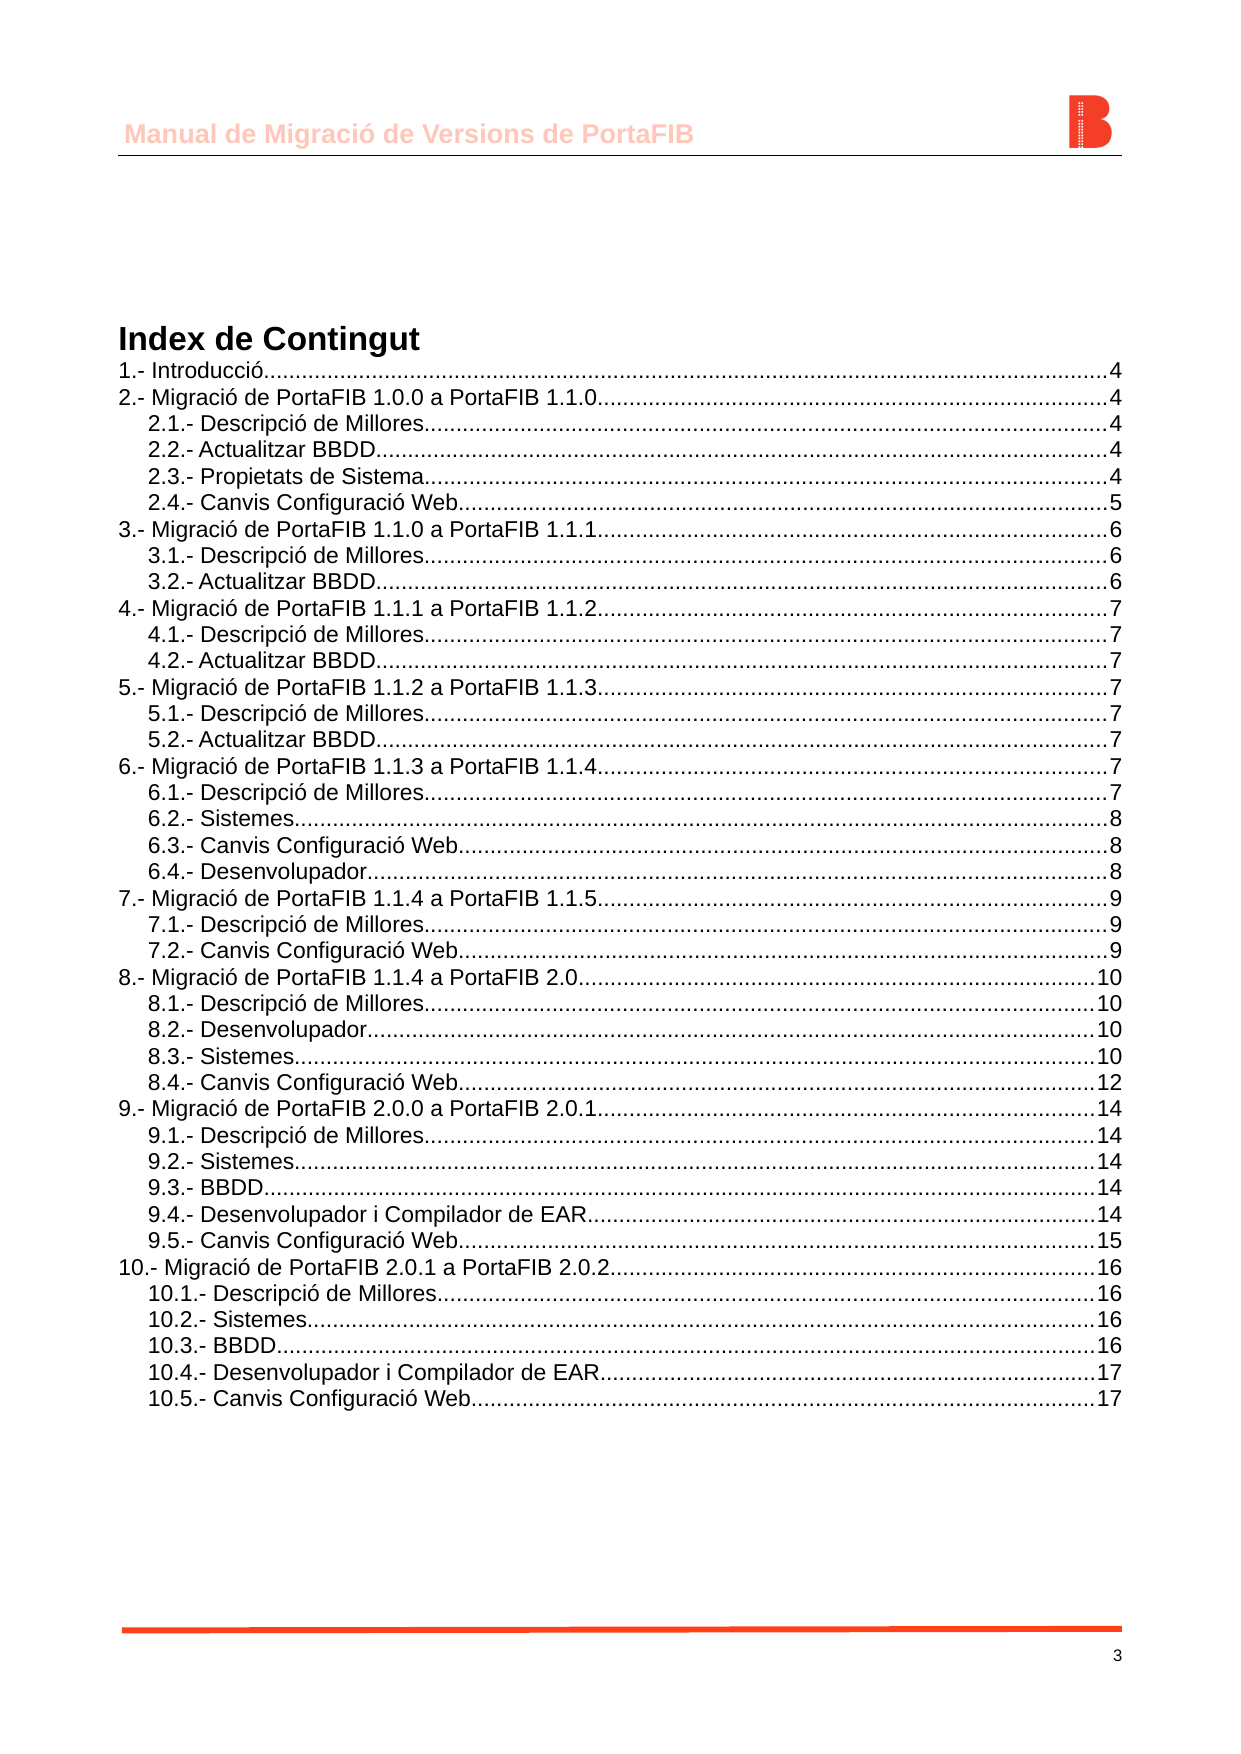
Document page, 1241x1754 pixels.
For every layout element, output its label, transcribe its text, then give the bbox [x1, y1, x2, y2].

text 4.- Migració de PortaFIB 1.1.1 a PortaFIB 1.1.2 7 [118, 594, 1122, 621]
text 3.- Migració de PortaFIB 1.1.0 a PortaFIB 1.1.1 6 [118, 516, 1122, 542]
text 7.1.- Descripció de Millores 9 [148, 911, 1122, 937]
text 1.- Introducció 4 [118, 357, 1122, 384]
text 3.1.- Descripció de Millores 6 [148, 542, 1122, 568]
text 6.2.- Sistemes 8 [148, 805, 1122, 832]
text 9.5.- Canvis Configuració Web 15 [148, 1227, 1122, 1253]
text 6.3.- Canvis Configuració Web 8 [148, 832, 1122, 858]
text 10.5.- Canvis Configuració Web 17 [148, 1385, 1122, 1412]
text 7.2.- Canvis Configuració Web 9 [148, 937, 1122, 963]
text 5.- Migració de PortaFIB 1.1.2 a PortaFIB 1.1.3 7 [118, 674, 1122, 700]
text 10.4.- Desenvolupador i Compilador de EAR 17 [148, 1359, 1122, 1385]
text 8.1.- Descripció de Millores 10 [148, 990, 1122, 1016]
text 6.- Migració de PortaFIB 1.1.3 a PortaFIB 1.1.4 7 [118, 753, 1122, 779]
text 2.2.- Actualitzar BBDD 4 [148, 436, 1122, 463]
picture [1063, 94, 1117, 150]
text 8.- Migració de PortaFIB 1.1.4 a PortaFIB 2.0 10 [118, 963, 1122, 990]
text 8.2.- Desenvolupador 10 [148, 1016, 1122, 1043]
text 2.3.- Propietats de Sistema 4 [148, 463, 1122, 489]
text 10.2.- Sistemes 16 [148, 1306, 1122, 1332]
text 9.2.- Sistemes 14 [148, 1148, 1122, 1174]
text 5.2.- Actualitzar BBDD 7 [148, 726, 1122, 753]
text 2.1.- Descripció de Millores 4 [148, 410, 1122, 436]
text 8.4.- Canvis Configuració Web 12 [148, 1069, 1122, 1095]
text 3.2.- Actualitzar BBDD 6 [148, 568, 1122, 594]
text 2.- Migració de PortaFIB 1.0.0 a PortaFIB 1.1.0 4 [118, 384, 1122, 410]
text 7.- Migració de PortaFIB 1.1.4 a PortaFIB 1.1.5 9 [118, 884, 1122, 911]
text 10.3.- BBDD 16 [148, 1332, 1122, 1359]
text 5.1.- Descripció de Millores 7 [148, 700, 1122, 726]
text 10.1.- Descripció de Millores 16 [148, 1280, 1122, 1306]
text 6.4.- Desenvolupador 8 [148, 858, 1122, 884]
text 10.- Migració de PortaFIB 2.0.1 a PortaFIB 2.0.2 16 [118, 1253, 1122, 1280]
text 8.3.- Sistemes 10 [148, 1043, 1122, 1069]
text 6.1.- Descripció de Millores 7 [148, 779, 1122, 805]
text 9.- Migració de PortaFIB 2.0.0 a PortaFIB 2.0.1 14 [118, 1095, 1122, 1122]
text 2.4.- Canvis Configuració Web 5 [148, 489, 1122, 516]
text 9.4.- Desenvolupador i Compilador de EAR 14 [148, 1201, 1122, 1227]
text 9.3.- BBDD 14 [148, 1174, 1122, 1201]
text 4.2.- Actualitzar BBDD 7 [148, 647, 1122, 674]
text 4.1.- Descripció de Millores 7 [148, 621, 1122, 647]
text 9.1.- Descripció de Millores 14 [148, 1122, 1122, 1148]
subtitle Index de Contingut [118, 319, 1122, 357]
